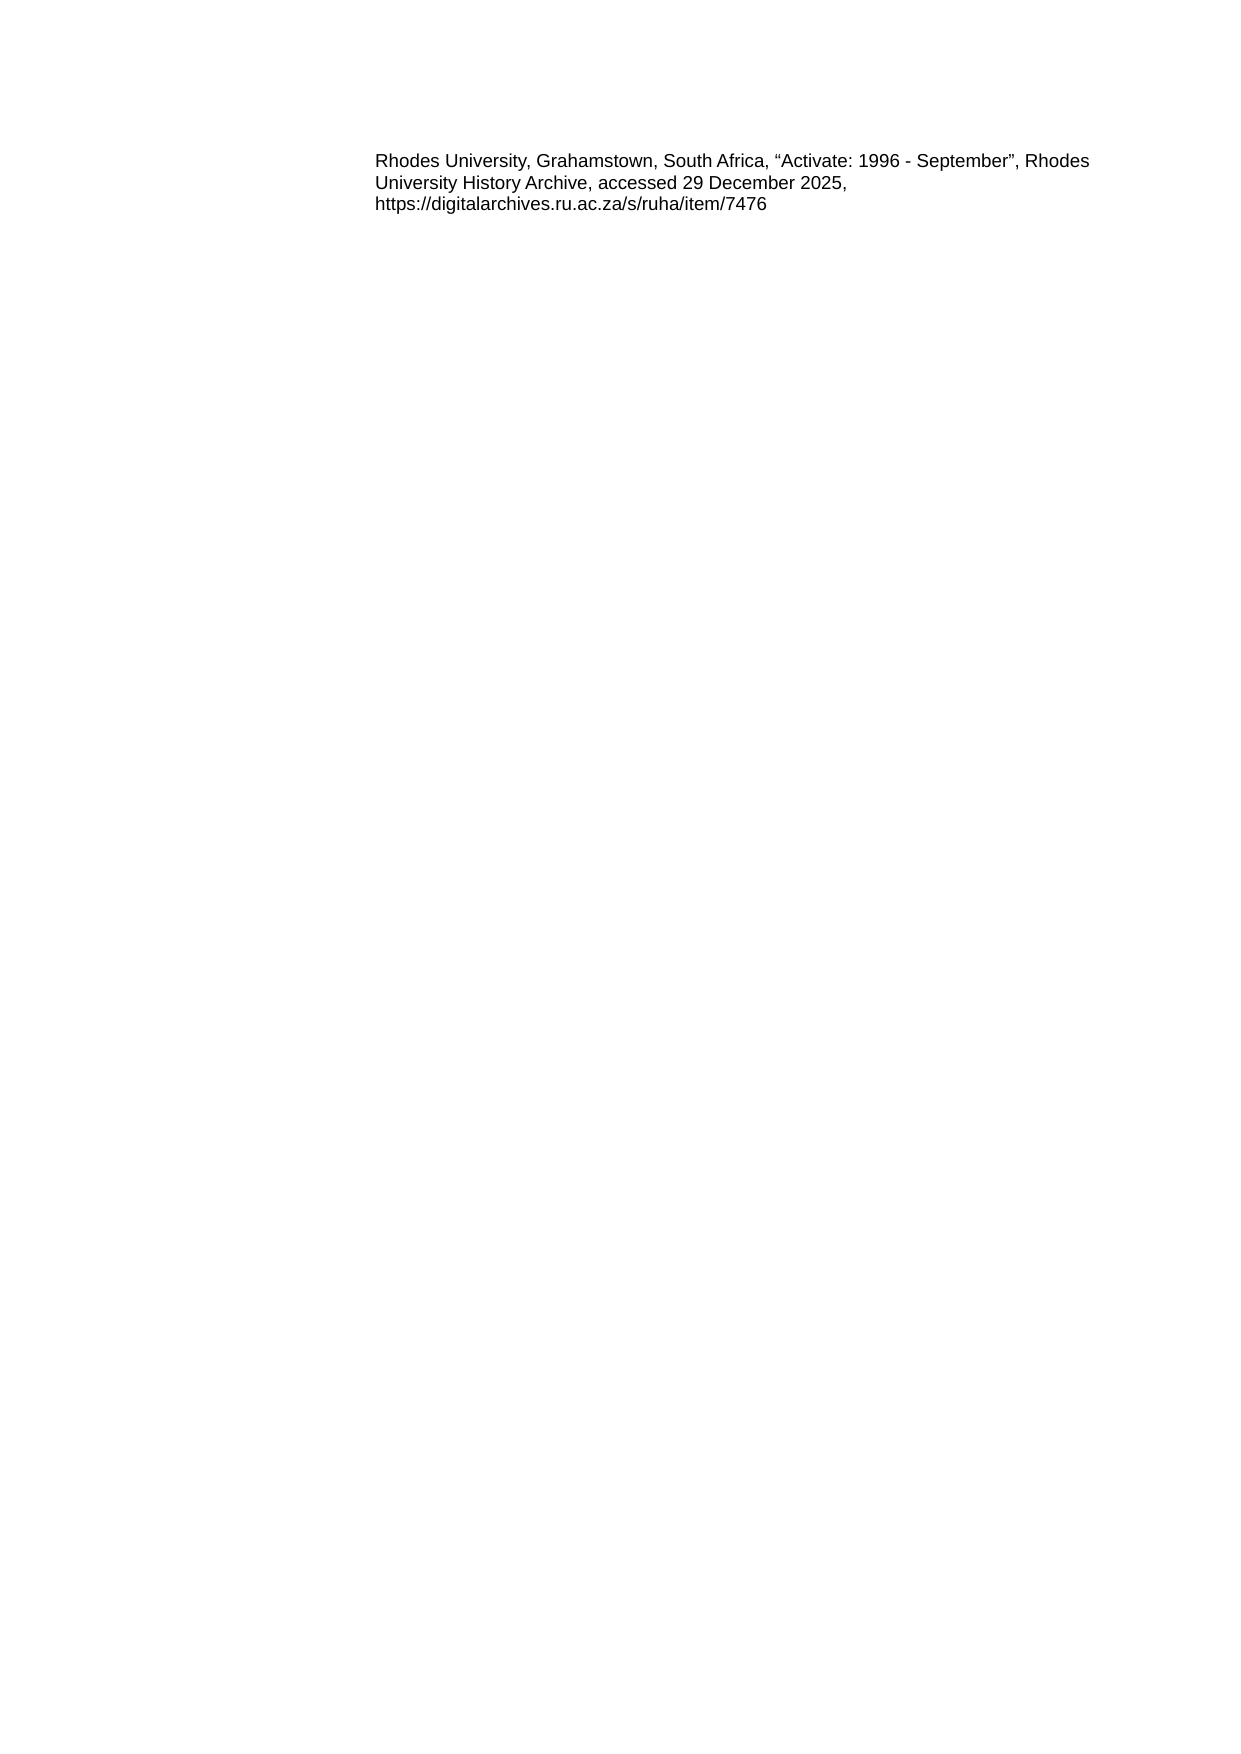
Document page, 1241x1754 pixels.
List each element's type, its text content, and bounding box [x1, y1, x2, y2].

text Rhodes University, Grahamstown, South Africa, “Activate: 1996 - September”, Rhodes University History Archive, accessed 29 December 2025, https://digitalarchives.ru.ac.za/s/ruha/item/7476 [375, 150, 1090, 215]
